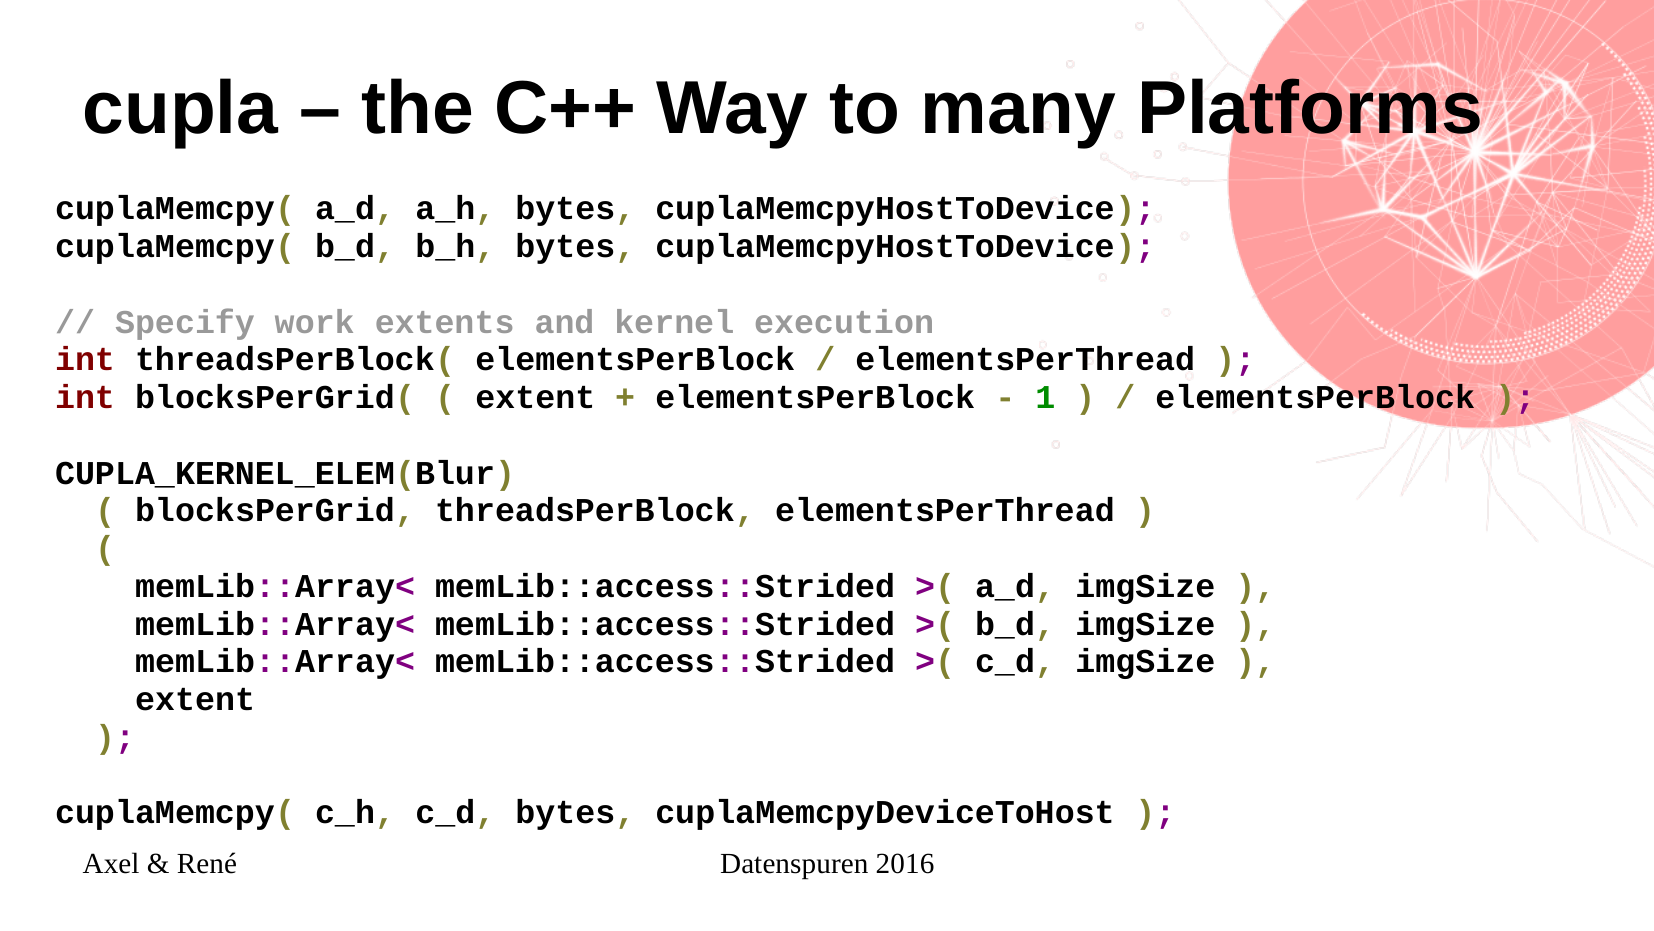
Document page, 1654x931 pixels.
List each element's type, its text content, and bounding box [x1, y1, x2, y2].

text_box cuplaMemcpy( a_d, a_h, bytes, cuplaMemcpyHostToDevice); cuplaMemcpy( b_d, b_h, bytes, cuplaMemcpyHostToDevice); // Specify work extents and kernel execution int threadsPerBlock( elementsPerBlock / elementsPerThread ); int blocksPerGrid( ( extent + elementsPerBlock - 1 ) / elementsPerBlock ); CUPLA_KERNEL_ELEM(Blur) ( blocksPerGrid, threadsPerBlock, elementsPerThread ) ( memLib::Array< memLib::access::Strided >( a_d, imgSize ), memLib::Array< memLib::access::Strided >( b_d, imgSize ), memLib::Array< memLib::access::Strided >( c_d, imgSize ), extent ); cuplaMemcpy( c_h, c_d, bytes, cuplaMemcpyDeviceToHost ); [40, 184, 1654, 931]
title cupla – the C++ Way to many Platforms [82, 65, 1571, 150]
